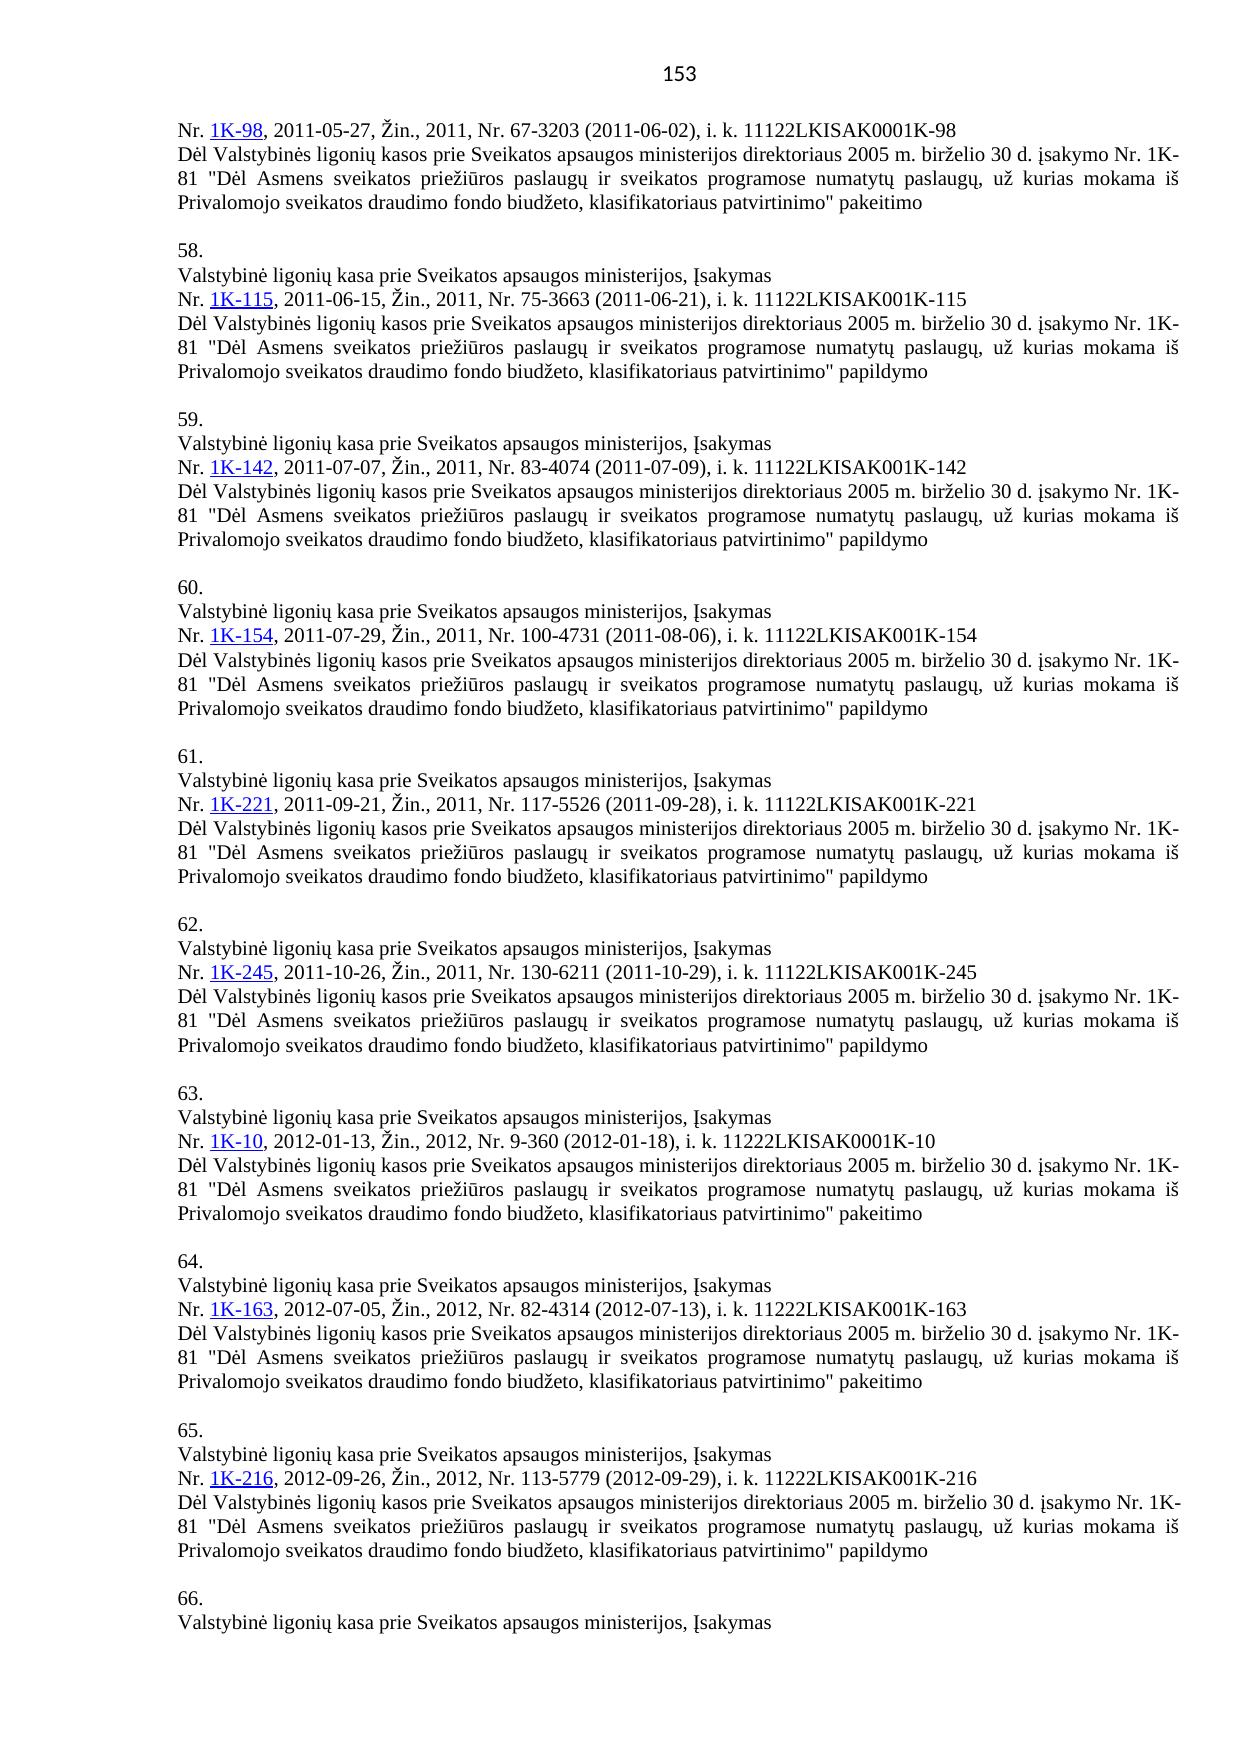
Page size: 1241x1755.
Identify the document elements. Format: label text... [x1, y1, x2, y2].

text 65. [177, 1417, 1181, 1442]
text Valstybinė ligonių kasa prie Sveikatos apsaugos ministerijos, Įsakymas [177, 936, 1181, 960]
text Nr. 1K-216, 2012-09-26, Žin., 2012, Nr. 113-5779 (2012-09-29), i. k. 11222LKISAK001K-216 [177, 1466, 1181, 1490]
text 63. [177, 1081, 1181, 1105]
text Nr. 1K-154, 2011-07-29, Žin., 2011, Nr. 100-4731 (2011-08-06), i. k. 11122LKISAK001K-154 [177, 623, 1181, 647]
text Nr. 1K-245, 2011-10-26, Žin., 2011, Nr. 130-6211 (2011-10-29), i. k. 11122LKISAK001K-245 [177, 960, 1181, 984]
text Nr. 1K-142, 2011-07-07, Žin., 2011, Nr. 83-4074 (2011-07-09), i. k. 11122LKISAK001K-142 [177, 455, 1181, 479]
text Dėl Valstybinės ligonių kasos prie Sveikatos apsaugos ministerijos direktoriaus 2005 m. birželio 30 d. įsakymo Nr. 1K-81 "Dėl Asmens sveikatos priežiūros paslaugų ir sveikatos programose numatytų paslaugų, už kurias mokama iš Privalomojo sveikatos draudimo fondo biudžeto, klasifikatoriaus patvirtinimo" papildymo [177, 479, 1181, 551]
text Dėl Valstybinės ligonių kasos prie Sveikatos apsaugos ministerijos direktoriaus 2005 m. birželio 30 d. įsakymo Nr. 1K-81 "Dėl Asmens sveikatos priežiūros paslaugų ir sveikatos programose numatytų paslaugų, už kurias mokama iš Privalomojo sveikatos draudimo fondo biudžeto, klasifikatoriaus patvirtinimo" pakeitimo [177, 142, 1181, 214]
text 62. [177, 912, 1181, 936]
text Dėl Valstybinės ligonių kasos prie Sveikatos apsaugos ministerijos direktoriaus 2005 m. birželio 30 d. įsakymo Nr. 1K-81 "Dėl Asmens sveikatos priežiūros paslaugų ir sveikatos programose numatytų paslaugų, už kurias mokama iš Privalomojo sveikatos draudimo fondo biudžeto, klasifikatoriaus patvirtinimo" papildymo [177, 647, 1181, 720]
text 59. [177, 407, 1181, 431]
text 60. [177, 575, 1181, 599]
text Dėl Valstybinės ligonių kasos prie Sveikatos apsaugos ministerijos direktoriaus 2005 m. birželio 30 d. įsakymo Nr. 1K-81 "Dėl Asmens sveikatos priežiūros paslaugų ir sveikatos programose numatytų paslaugų, už kurias mokama iš Privalomojo sveikatos draudimo fondo biudžeto, klasifikatoriaus patvirtinimo" pakeitimo [177, 1321, 1181, 1393]
text 64. [177, 1249, 1181, 1273]
text Valstybinė ligonių kasa prie Sveikatos apsaugos ministerijos, Įsakymas [177, 431, 1181, 455]
text Nr. 1K-163, 2012-07-05, Žin., 2012, Nr. 82-4314 (2012-07-13), i. k. 11222LKISAK001K-163 [177, 1297, 1181, 1321]
text Dėl Valstybinės ligonių kasos prie Sveikatos apsaugos ministerijos direktoriaus 2005 m. birželio 30 d. įsakymo Nr. 1K-81 "Dėl Asmens sveikatos priežiūros paslaugų ir sveikatos programose numatytų paslaugų, už kurias mokama iš Privalomojo sveikatos draudimo fondo biudžeto, klasifikatoriaus patvirtinimo" papildymo [177, 984, 1181, 1057]
text Valstybinė ligonių kasa prie Sveikatos apsaugos ministerijos, Įsakymas [177, 1610, 1181, 1634]
text Dėl Valstybinės ligonių kasos prie Sveikatos apsaugos ministerijos direktoriaus 2005 m. birželio 30 d. įsakymo Nr. 1K-81 "Dėl Asmens sveikatos priežiūros paslaugų ir sveikatos programose numatytų paslaugų, už kurias mokama iš Privalomojo sveikatos draudimo fondo biudžeto, klasifikatoriaus patvirtinimo" papildymo [177, 1490, 1181, 1562]
text 58. [177, 238, 1181, 262]
text Nr. 1K-115, 2011-06-15, Žin., 2011, Nr. 75-3663 (2011-06-21), i. k. 11122LKISAK001K-115 [177, 287, 1181, 311]
text Nr. 1K-221, 2011-09-21, Žin., 2011, Nr. 117-5526 (2011-09-28), i. k. 11122LKISAK001K-221 [177, 792, 1181, 816]
text Valstybinė ligonių kasa prie Sveikatos apsaugos ministerijos, Įsakymas [177, 1105, 1181, 1129]
text Dėl Valstybinės ligonių kasos prie Sveikatos apsaugos ministerijos direktoriaus 2005 m. birželio 30 d. įsakymo Nr. 1K-81 "Dėl Asmens sveikatos priežiūros paslaugų ir sveikatos programose numatytų paslaugų, už kurias mokama iš Privalomojo sveikatos draudimo fondo biudžeto, klasifikatoriaus patvirtinimo" pakeitimo [177, 1153, 1181, 1225]
text Valstybinė ligonių kasa prie Sveikatos apsaugos ministerijos, Įsakymas [177, 1442, 1181, 1466]
text 61. [177, 744, 1181, 768]
text Dėl Valstybinės ligonių kasos prie Sveikatos apsaugos ministerijos direktoriaus 2005 m. birželio 30 d. įsakymo Nr. 1K-81 "Dėl Asmens sveikatos priežiūros paslaugų ir sveikatos programose numatytų paslaugų, už kurias mokama iš Privalomojo sveikatos draudimo fondo biudžeto, klasifikatoriaus patvirtinimo" papildymo [177, 311, 1181, 383]
text Valstybinė ligonių kasa prie Sveikatos apsaugos ministerijos, Įsakymas [177, 768, 1181, 792]
text Nr. 1K-98, 2011-05-27, Žin., 2011, Nr. 67-3203 (2011-06-02), i. k. 11122LKISAK0001K-98 [177, 118, 1181, 142]
text 66. [177, 1586, 1181, 1610]
text Valstybinė ligonių kasa prie Sveikatos apsaugos ministerijos, Įsakymas [177, 1273, 1181, 1297]
text Dėl Valstybinės ligonių kasos prie Sveikatos apsaugos ministerijos direktoriaus 2005 m. birželio 30 d. įsakymo Nr. 1K-81 "Dėl Asmens sveikatos priežiūros paslaugų ir sveikatos programose numatytų paslaugų, už kurias mokama iš Privalomojo sveikatos draudimo fondo biudžeto, klasifikatoriaus patvirtinimo" papildymo [177, 816, 1181, 888]
text Valstybinė ligonių kasa prie Sveikatos apsaugos ministerijos, Įsakymas [177, 262, 1181, 287]
text Valstybinė ligonių kasa prie Sveikatos apsaugos ministerijos, Įsakymas [177, 599, 1181, 623]
text Nr. 1K-10, 2012-01-13, Žin., 2012, Nr. 9-360 (2012-01-18), i. k. 11222LKISAK0001K-10 [177, 1129, 1181, 1153]
